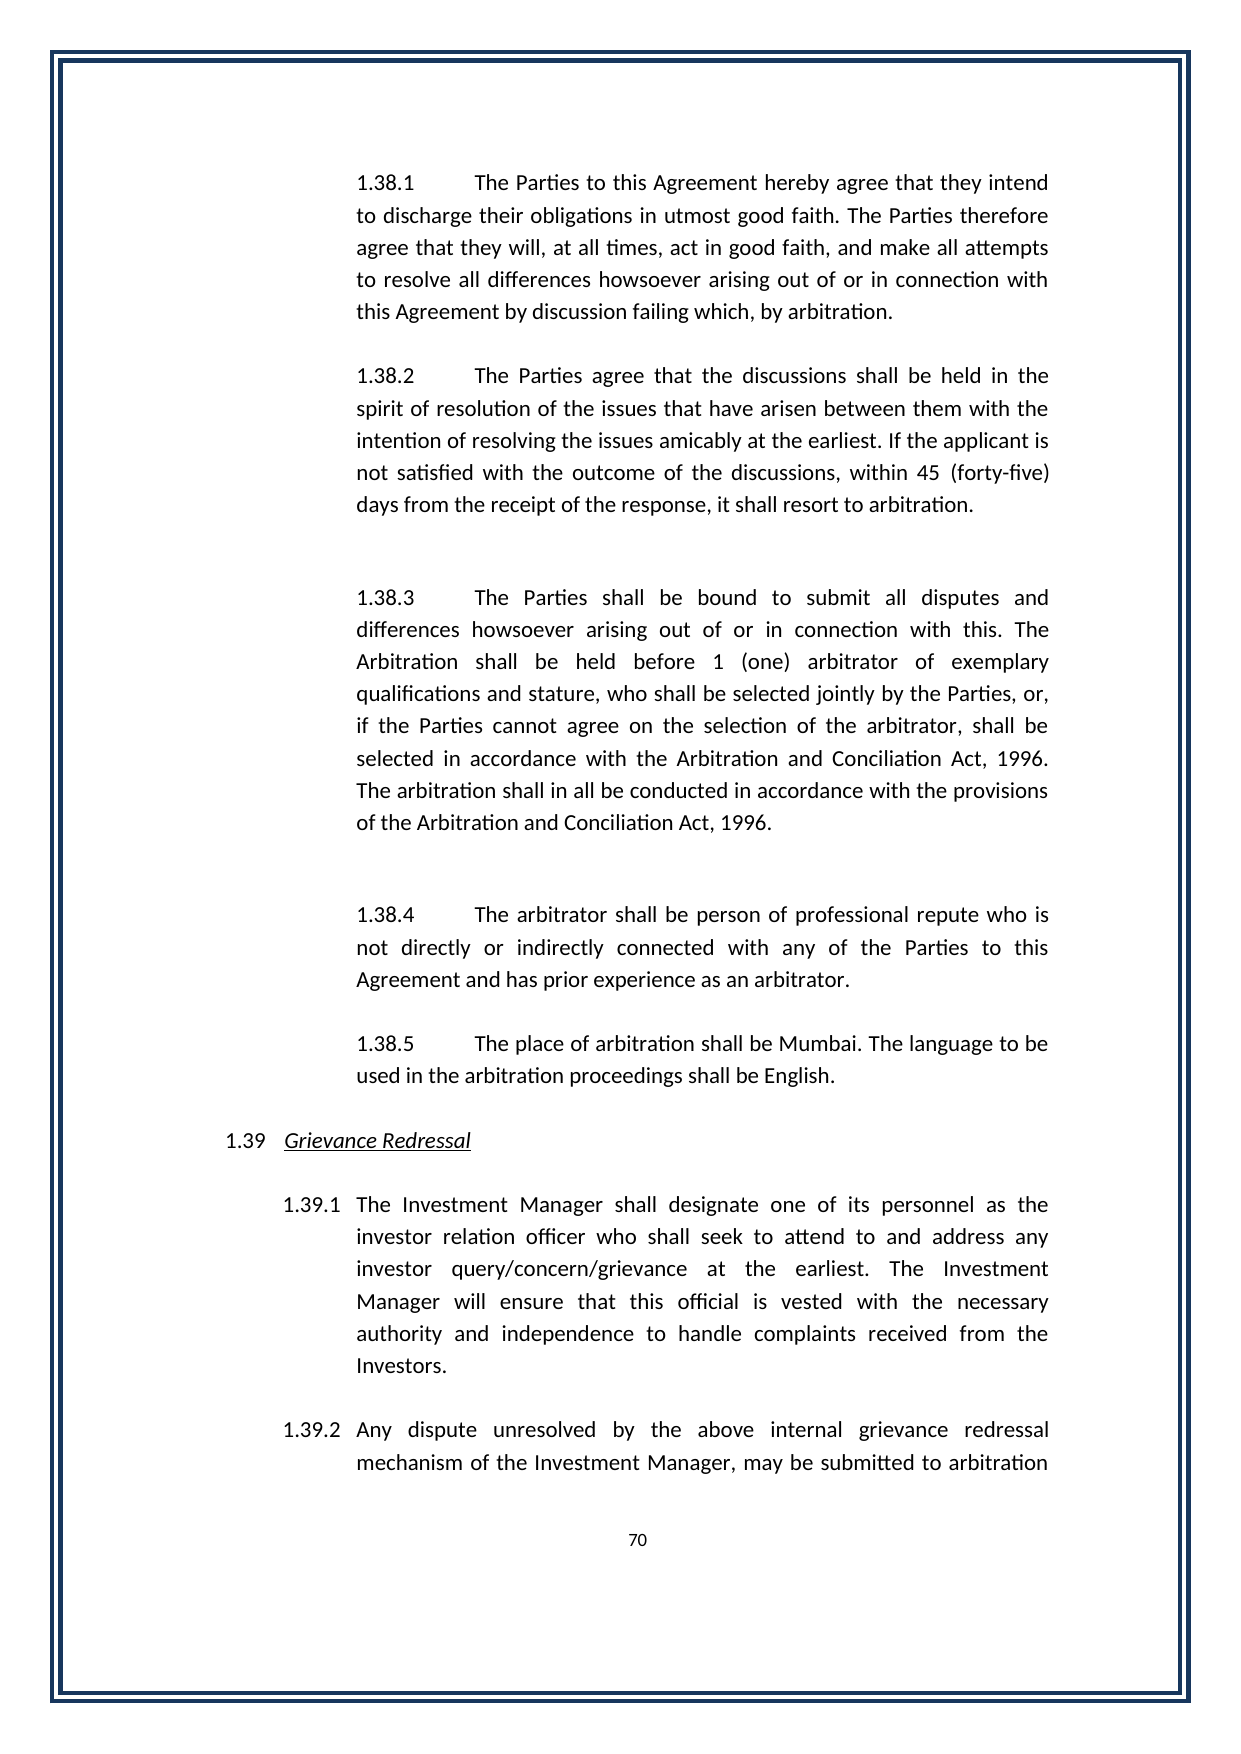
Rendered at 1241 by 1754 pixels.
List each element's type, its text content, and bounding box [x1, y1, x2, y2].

list The Parties shall be bound to submit all disputes and differences howsoever arising out of or in connection with this. The Arbitration shall be held before 1 (one) arbitrator of exemplary qualifications and stature, who shall be selected jointly by the Parties, or, if the Parties cannot agree on the selection of the arbitrator, shall be selected in accordance with the Arbitration and Conciliation Act, 1996. The arbitration shall in all be conducted in accordance with the provisions of the Arbitration and Conciliation Act, 1996. [356, 583, 1050, 836]
list The Parties to this Agreement hereby agree that they intend to discharge their obligations in utmost good faith. The Parties therefore agree that they will, at all times, act in good faith, and make all attempts to resolve all differences howsoever arising out of or in connection with this Agreement by discussion failing which, by arbitration. [356, 168, 1050, 325]
list The Investment Manager shall designate one of its personnel as the investor relation officer who shall seek to attend to and address any investor query/concern/grievance at the earliest. The Investment Manager will ensure that this official is vested with the necessary authority and independence to handle complaints received from the Investors. [282, 1190, 1050, 1379]
list Any dispute unresolved by the above internal grievance redressal mechanism of the Investment Manager, may be submitted to arbitration [282, 1416, 1050, 1476]
list The place of arbitration shall be Mumbai. The language to be used in the arbitration proceedings shall be English. [356, 1029, 1050, 1089]
list Grievance Redressal [225, 1126, 1050, 1154]
list The Parties agree that the discussions shall be held in the spirit of resolution of the issues that have arisen between them with the intention of resolving the issues amicably at the earliest. If the applicant is not satisfied with the outcome of the discussions, within 45 (forty-five) days from the receipt of the response, it shall resort to arbitration. [356, 362, 1050, 518]
list The arbitrator shall be person of professional repute who is not directly or indirectly connected with any of the Parties to this Agreement and has prior experience as an arbitrator. [356, 901, 1050, 993]
